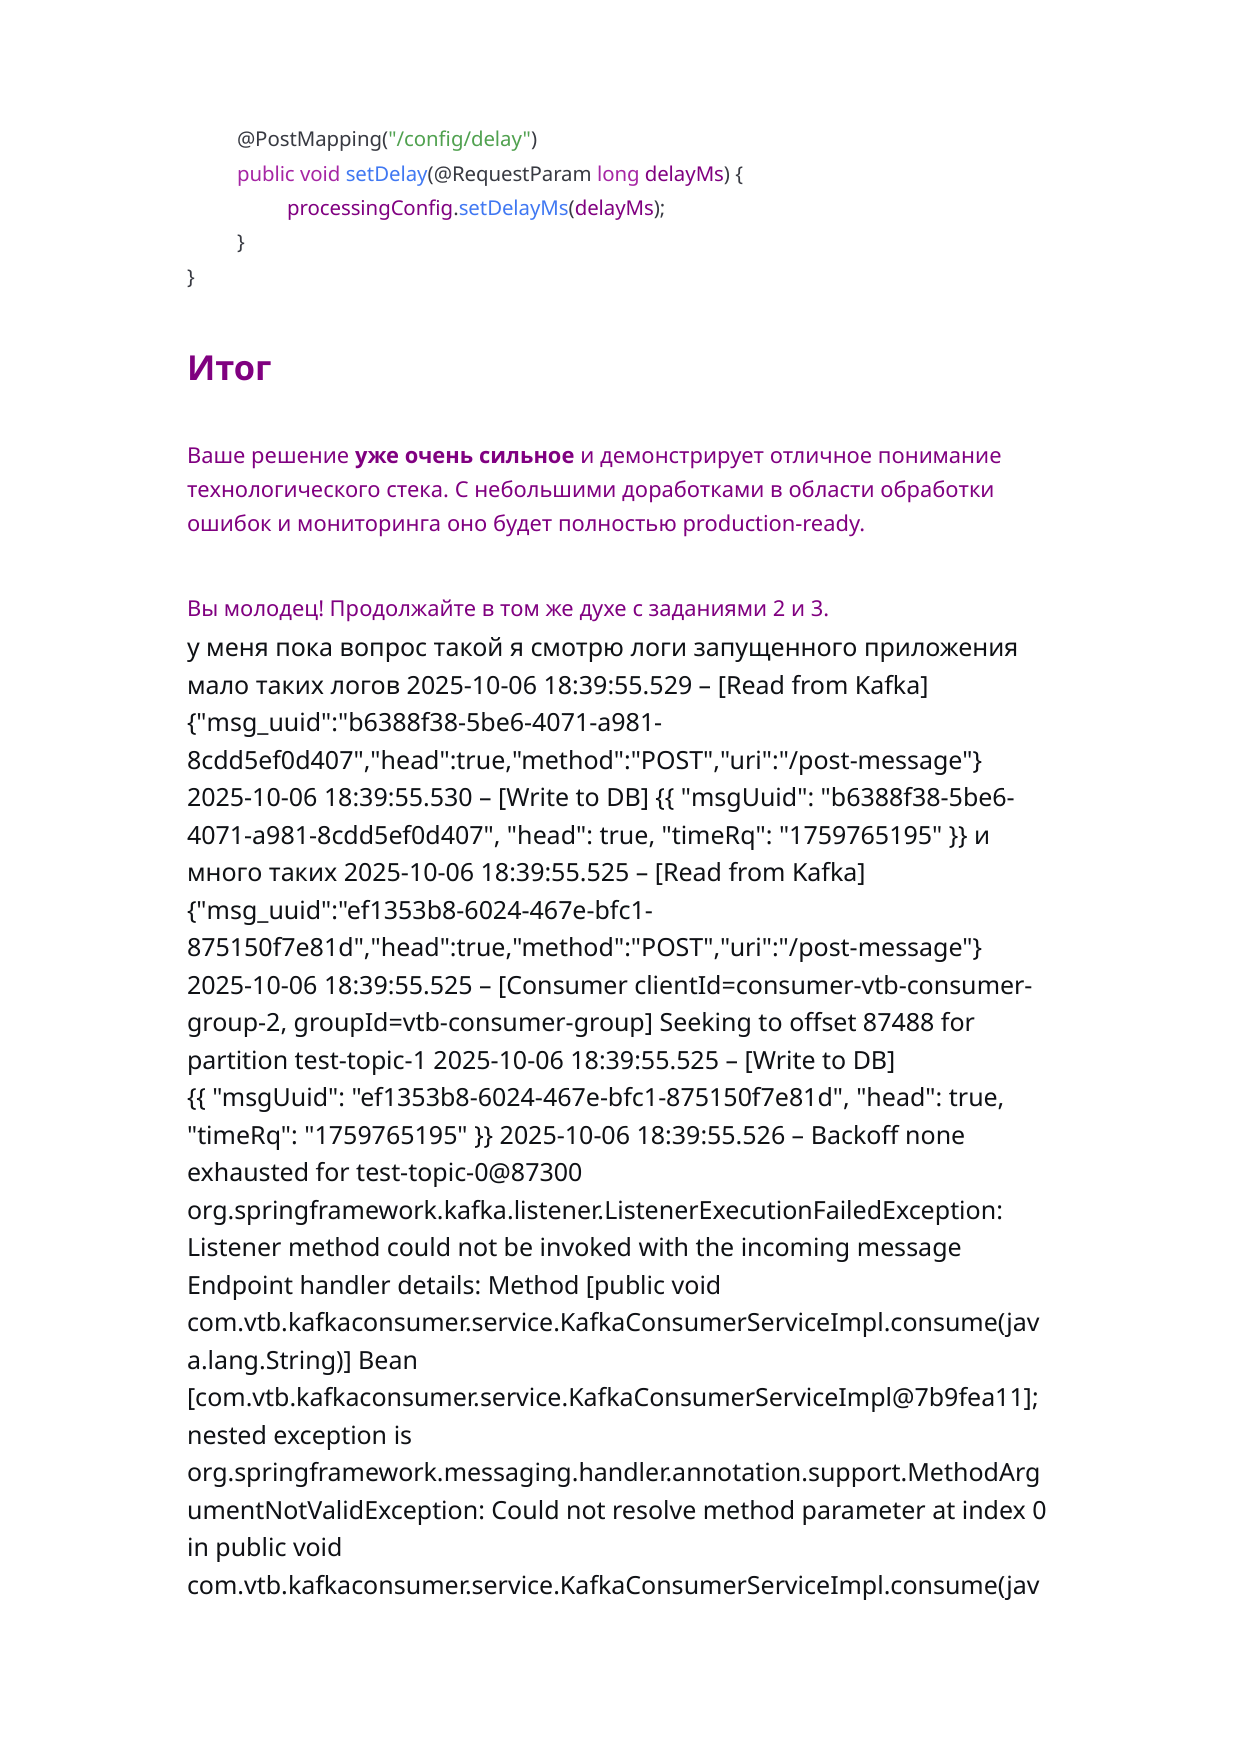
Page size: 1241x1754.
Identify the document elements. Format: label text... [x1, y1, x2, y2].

text Вы молодец! Продолжайте в том же духе с заданиями 2 и 3. [187, 592, 1053, 622]
text } [187, 256, 1053, 290]
text у меня пока вопрос такой я смотрю логи запущенного приложения мало таких логов 2025-10-06 18:39:55.529 – [Read from Kafka] {"msg_uuid":"b6388f38-5be6-4071-a981-8cdd5ef0d407","head":true,"method":"POST","uri":"/post-message"} 2025-10-06 18:39:55.530 – [Write to DB] {{ "msgUuid": "b6388f38-5be6-4071-a981-8cdd5ef0d407", "head": true, "timeRq": "1759765195" }} и много таких 2025-10-06 18:39:55.525 – [Read from Kafka] {"msg_uuid":"ef1353b8-6024-467e-bfc1-875150f7e81d","head":true,"method":"POST","uri":"/post-message"} 2025-10-06 18:39:55.525 – [Consumer clientId=consumer-vtb-consumer-group-2, groupId=vtb-consumer-group] Seeking to offset 87488 for partition test-topic-1 2025-10-06 18:39:55.525 – [Write to DB] {{ "msgUuid": "ef1353b8-6024-467e-bfc1-875150f7e81d", "head": true, "timeRq": "1759765195" }} 2025-10-06 18:39:55.526 – Backoff none exhausted for test-topic-0@87300 org.springframework.kafka.listener.ListenerExecutionFailedException: Listener method could not be invoked with the incoming message Endpoint handler details: Method [public void com.vtb.kafkaconsumer.service.KafkaConsumerServiceImpl.consume(java.lang.String)] Bean [com.vtb.kafkaconsumer.service.KafkaConsumerServiceImpl@7b9fea11]; nested exception is org.springframework.messaging.handler.annotation.support.MethodArgumentNotValidException: Could not resolve method parameter at index 0 in public void com.vtb.kafkaconsumer.service.KafkaConsumerServiceImpl.consume(jav [187, 627, 1053, 1602]
text processingConfig.setDelayMs(delayMs); [187, 187, 1053, 221]
text Ваше решение уже очень сильное и демонстрирует отличное понимание технологического стека. С небольшими доработками в области обработки ошибок и мониторинга оно будет полностью production-ready. [187, 440, 1053, 538]
text } [187, 221, 1053, 256]
subtitle Итог [187, 340, 1053, 390]
text @PostMapping("/config/delay") [187, 118, 1053, 152]
text public void setDelay(@RequestParam long delayMs) { [187, 152, 1053, 187]
